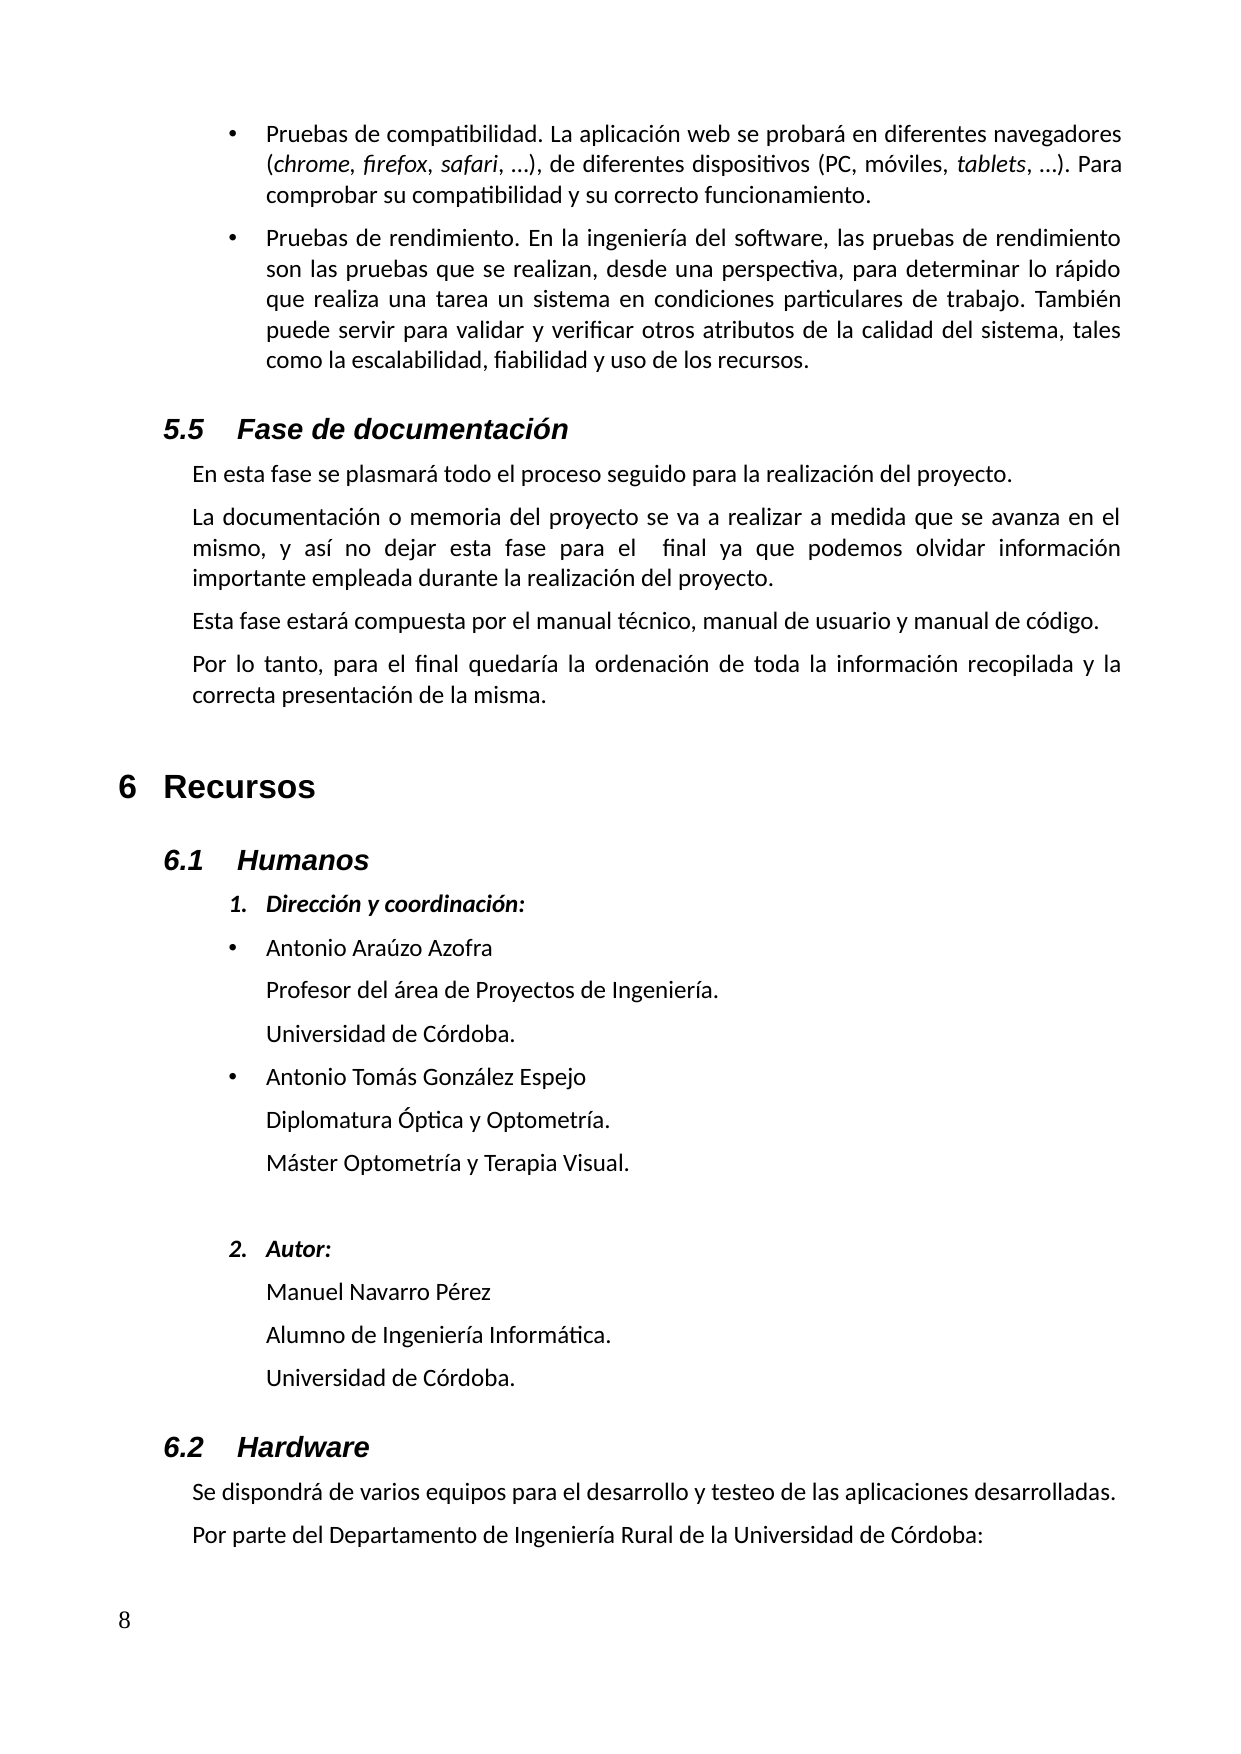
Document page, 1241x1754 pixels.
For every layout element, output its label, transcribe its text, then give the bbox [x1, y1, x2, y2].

text Se dispondrá de varios equipos para el desarrollo y testeo de las aplicaciones desarrolladas. [192, 1476, 1122, 1506]
text Por lo tanto, para el final quedaría la ordenación de toda la información recopilada y la correcta presentación de la misma. [192, 648, 1122, 709]
list Antonio Araúzo Azofra [228, 932, 1122, 962]
subtitle Fase de documentación [163, 412, 1122, 446]
text La documentación o memoria del proyecto se va a realizar a medida que se avanza en el mismo, y así no dejar esta fase para el final ya que podemos olvidar información importante empleada durante la realización del proyecto. [192, 501, 1122, 593]
list Manuel Navarro Pérez [228, 1276, 1122, 1306]
list Alumno de Ingeniería Informática. [228, 1319, 1122, 1349]
list Pruebas de rendimiento. En la ingeniería del software, las pruebas de rendimiento son las pruebas que se realizan, desde una perspectiva, para determinar lo rápido que realiza una tarea un sistema en condiciones particulares de trabajo. También puede servir para validar y verificar otros atributos de la calidad del sistema, tales como la escalabilidad, fiabilidad y uso de los recursos. [228, 222, 1122, 375]
list Dirección y coordinación: [228, 889, 1122, 919]
list Diplomatura Óptica y Optometría. [228, 1104, 1122, 1134]
subtitle Humanos [163, 843, 1122, 876]
subtitle Hardware [163, 1430, 1122, 1463]
list Antonio Tomás González Espejo [228, 1061, 1122, 1091]
list Profesor del área de Proyectos de Ingeniería. [228, 975, 1122, 1005]
list Universidad de Córdoba. [228, 1362, 1122, 1392]
subtitle Recursos [118, 767, 1122, 806]
list Universidad de Córdoba. [228, 1018, 1122, 1048]
text Por parte del Departamento de Ingeniería Rural de la Universidad de Córdoba: [192, 1519, 1122, 1549]
text En esta fase se plasmará todo el proceso seguido para la realización del proyecto. [192, 458, 1122, 489]
list Autor: [228, 1233, 1122, 1263]
list Máster Optometría y Terapia Visual. [228, 1147, 1122, 1177]
list Pruebas de compatibilidad. La aplicación web se probará en diferentes navegadores (chrome, firefox, safari, …), de diferentes dispositivos (PC, móviles, tablets, …). Para comprobar su compatibilidad y su correcto funcionamiento. [228, 118, 1122, 210]
text Esta fase estará compuesta por el manual técnico, manual de usuario y manual de código. [192, 605, 1122, 636]
